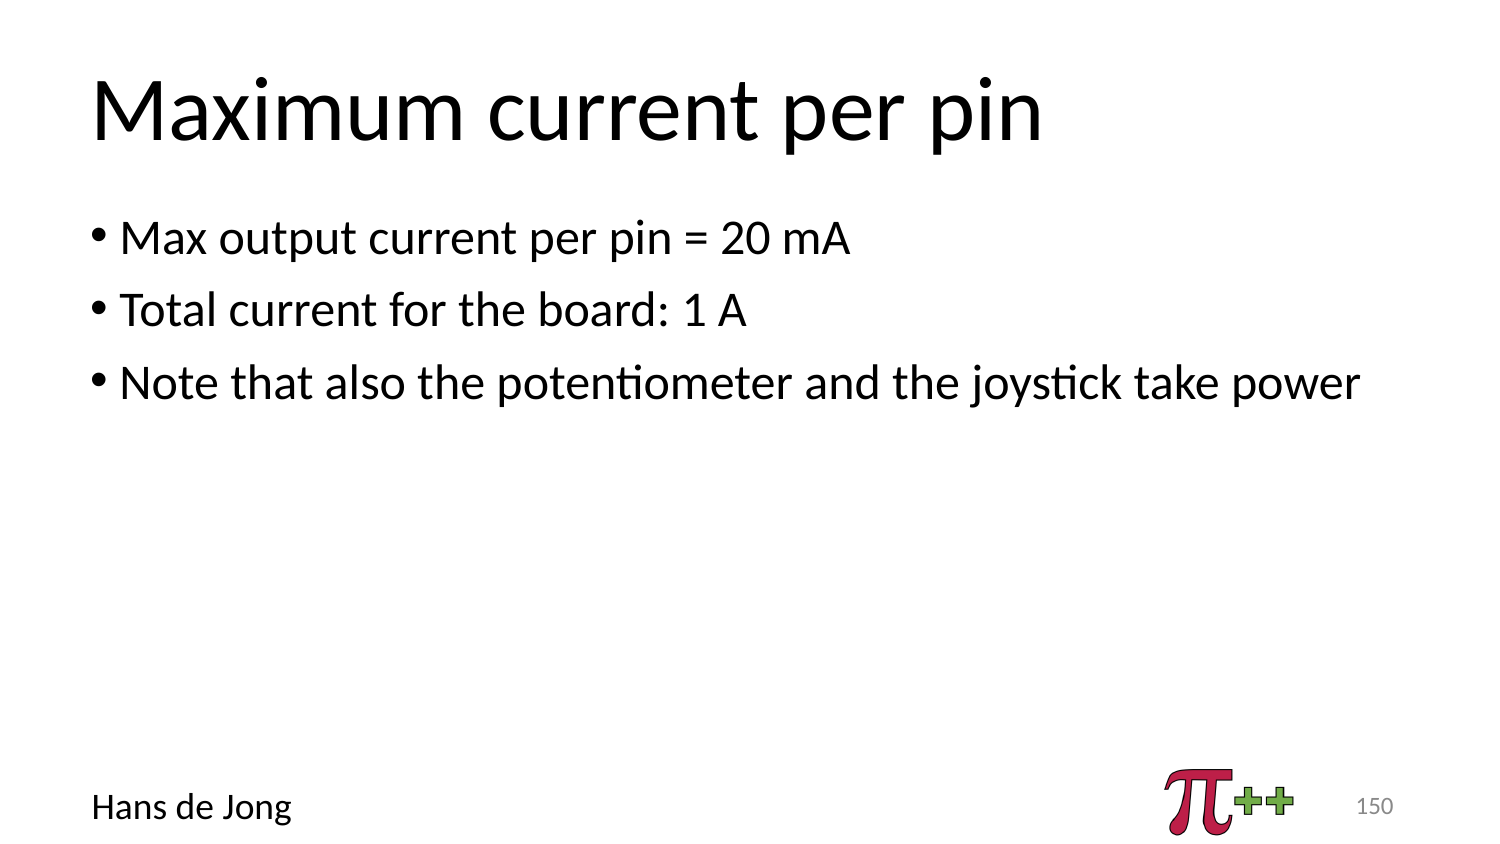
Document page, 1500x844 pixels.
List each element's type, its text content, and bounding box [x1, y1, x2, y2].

title Maximum current per pin [75, 33, 1426, 175]
list Max output current per pin = 20 mA Total current for the board: 1 A Note that also the potentiometer and the joystick take power [75, 196, 1426, 754]
text_box 150 [1340, 782, 1426, 827]
